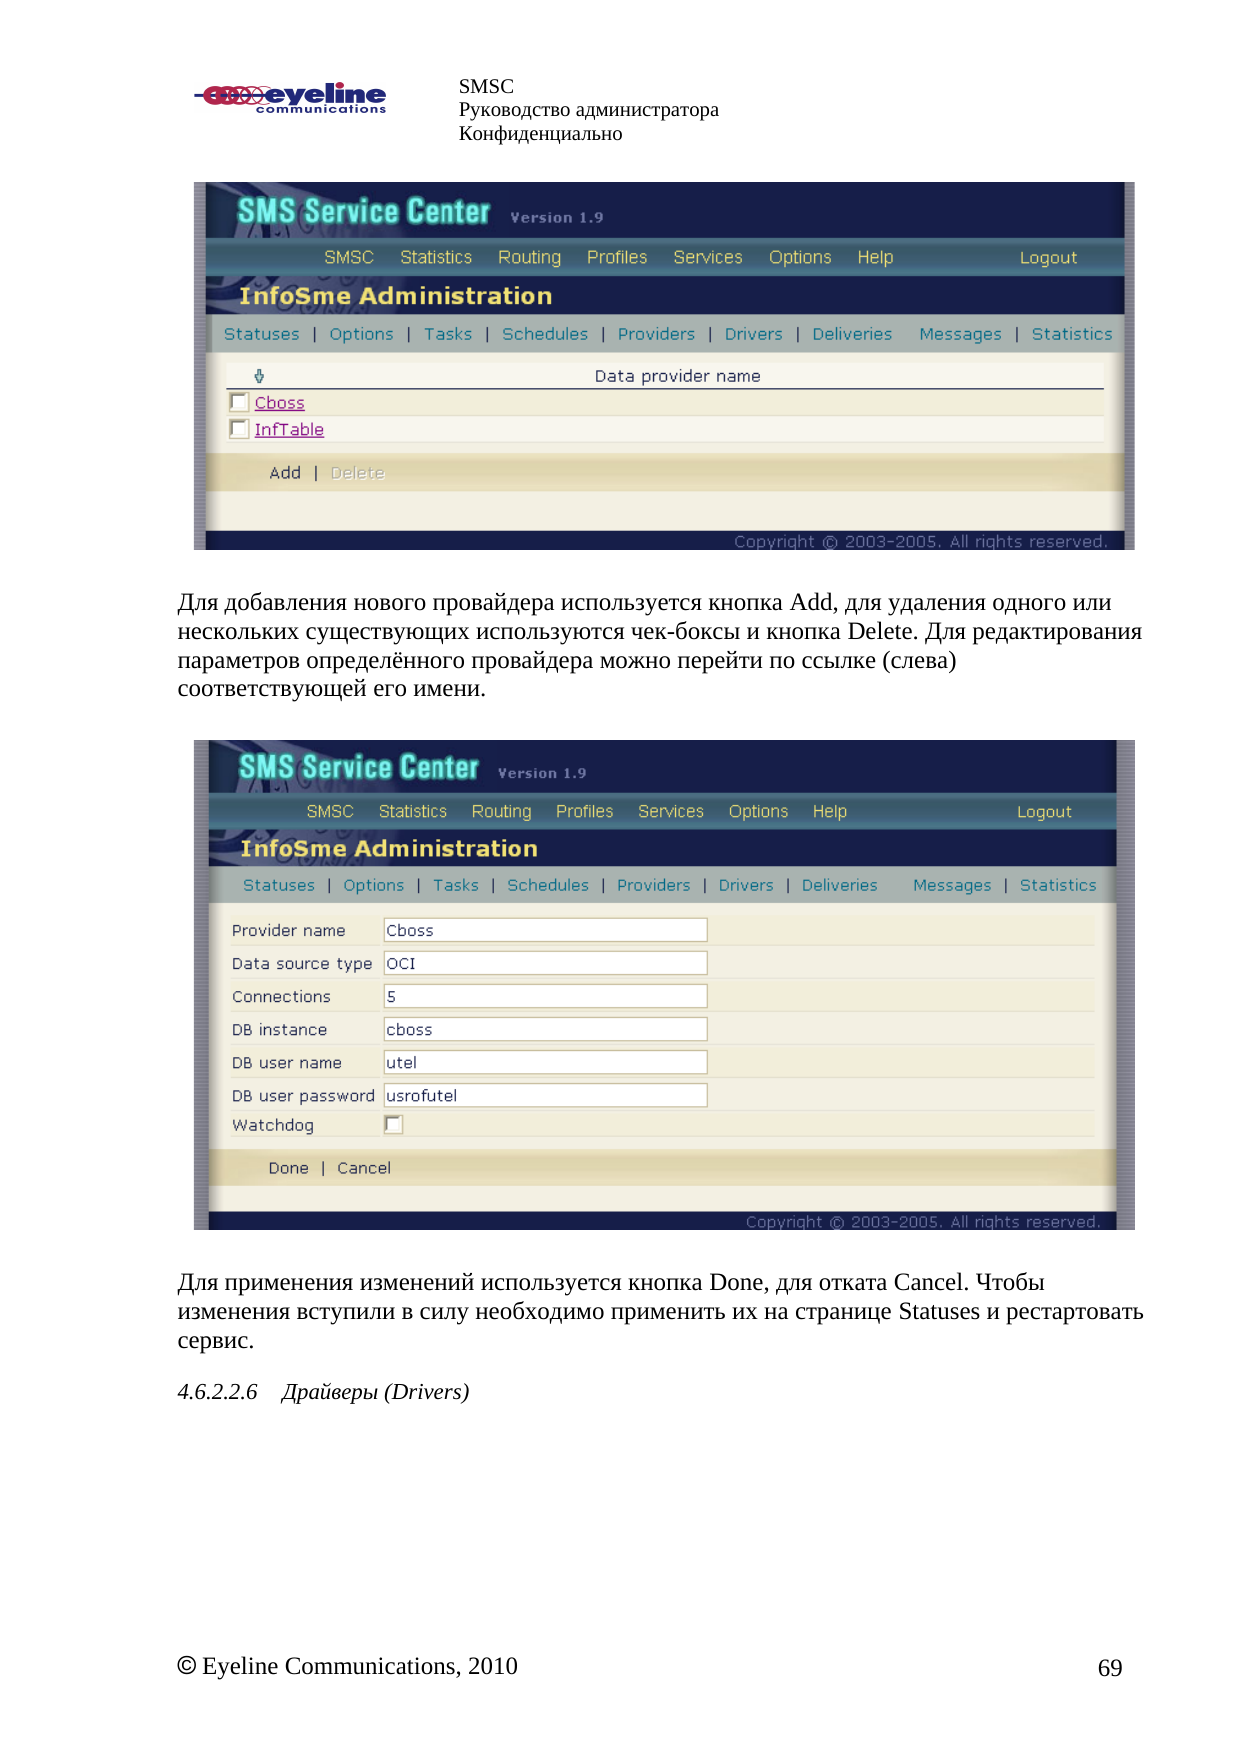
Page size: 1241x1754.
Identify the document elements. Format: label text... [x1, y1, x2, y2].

text Для применения изменений используется кнопка Done, для отката Cancel. Чтобы изменения вступили в силу необходимо применить их на странице Statuses и рестартовать сервис. [177, 1267, 1152, 1353]
picture [193, 740, 1135, 1230]
subtitle Драйверы (Drivers) [177, 1378, 1152, 1405]
picture [193, 182, 1135, 550]
picture [194, 82, 386, 113]
text Для добавления нового провайдера используется кнопка Add, для удаления одного или нескольких существующих используются чек-боксы и кнопка Delete. Для редактирования параметров определённого провайдера можно перейти по ссылке (слева) соответствующей его имени. [177, 587, 1152, 702]
